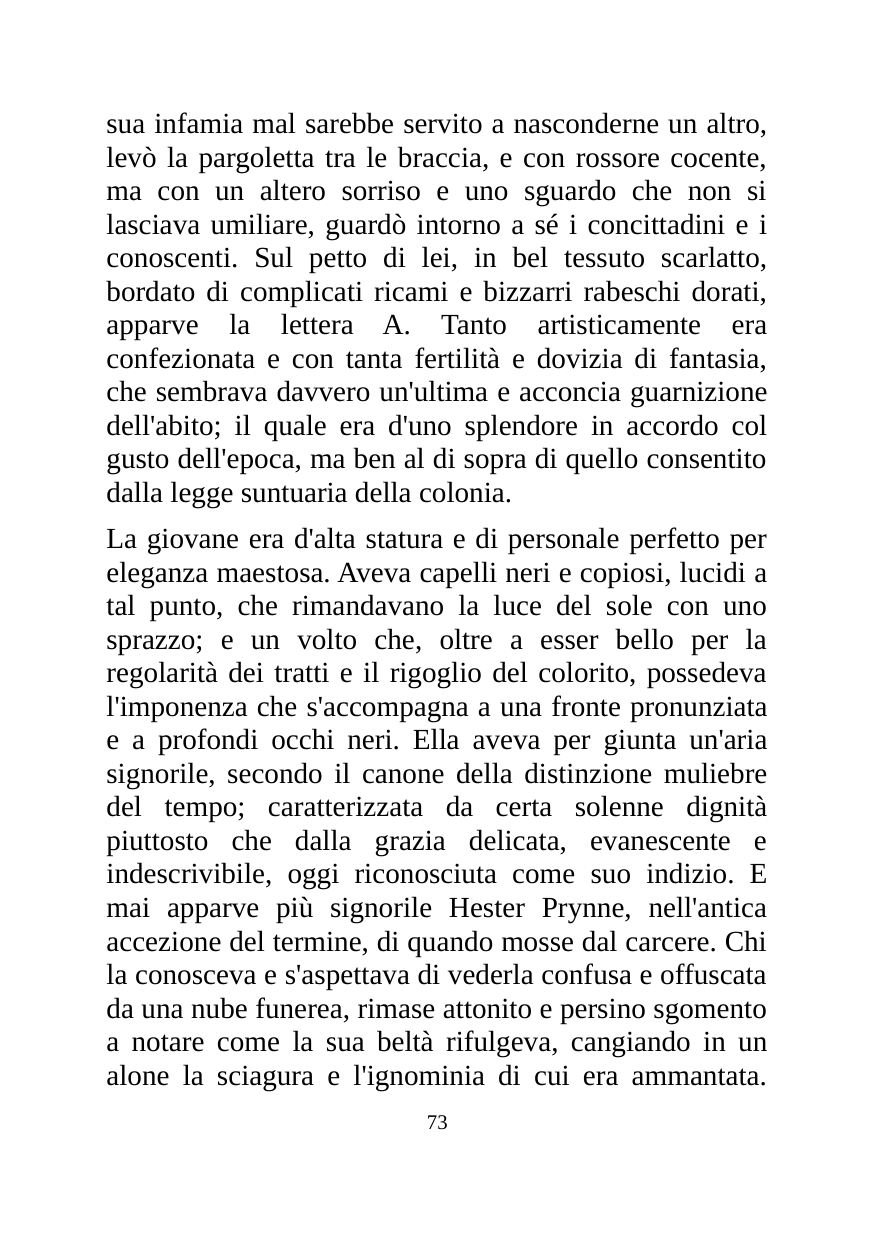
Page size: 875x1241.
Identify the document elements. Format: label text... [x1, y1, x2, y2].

text sua infamia mal sarebbe servito a nasconderne un altro, levò la pargoletta tra le braccia, e con rossore cocente, ma con un altero sorriso e uno sguardo che non si lasciava umiliare, guardò intorno a sé i concittadini e i conoscenti. Sul petto di lei, in bel tessuto scarlatto, bordato di complicati ricami e bizzarri rabeschi dorati, apparve la lettera A. Tanto artisticamente era confezionata e con tanta fertilità e dovizia di fantasia, che sembrava davvero un'ultima e acconcia guarnizione dell'abito; il quale era d'uno splendore in accordo col gusto dell'epoca, ma ben al di sopra di quello consentito dalla legge suntuaria della colonia. [106, 106, 768, 509]
text La giovane era d'alta statura e di personale perfetto per eleganza maestosa. Aveva capelli neri e copiosi, lucidi a tal punto, che rimandavano la luce del sole con uno sprazzo; e un volto che, oltre a esser bello per la regolarità dei tratti e il rigoglio del colorito, possedeva l'imponenza che s'accompagna a una fronte pronunziata e a profondi occhi neri. Ella aveva per giunta un'aria signorile, secondo il canone della distinzione muliebre del tempo; caratterizzata da certa solenne dignità piuttosto che dalla grazia delicata, evanescente e indescrivibile, oggi riconosciuta come suo indizio. E mai apparve più signorile Hester Prynne, nell'antica accezione del termine, di quando mosse dal carcere. Chi la conosceva e s'aspettava di vederla confusa e offuscata da una nube funerea, rimase attonito e persino sgomento a notare come la sua beltà rifulgeva, cangiando in un alone la sciagura e l'ignominia di cui era ammantata. [106, 521, 768, 1091]
